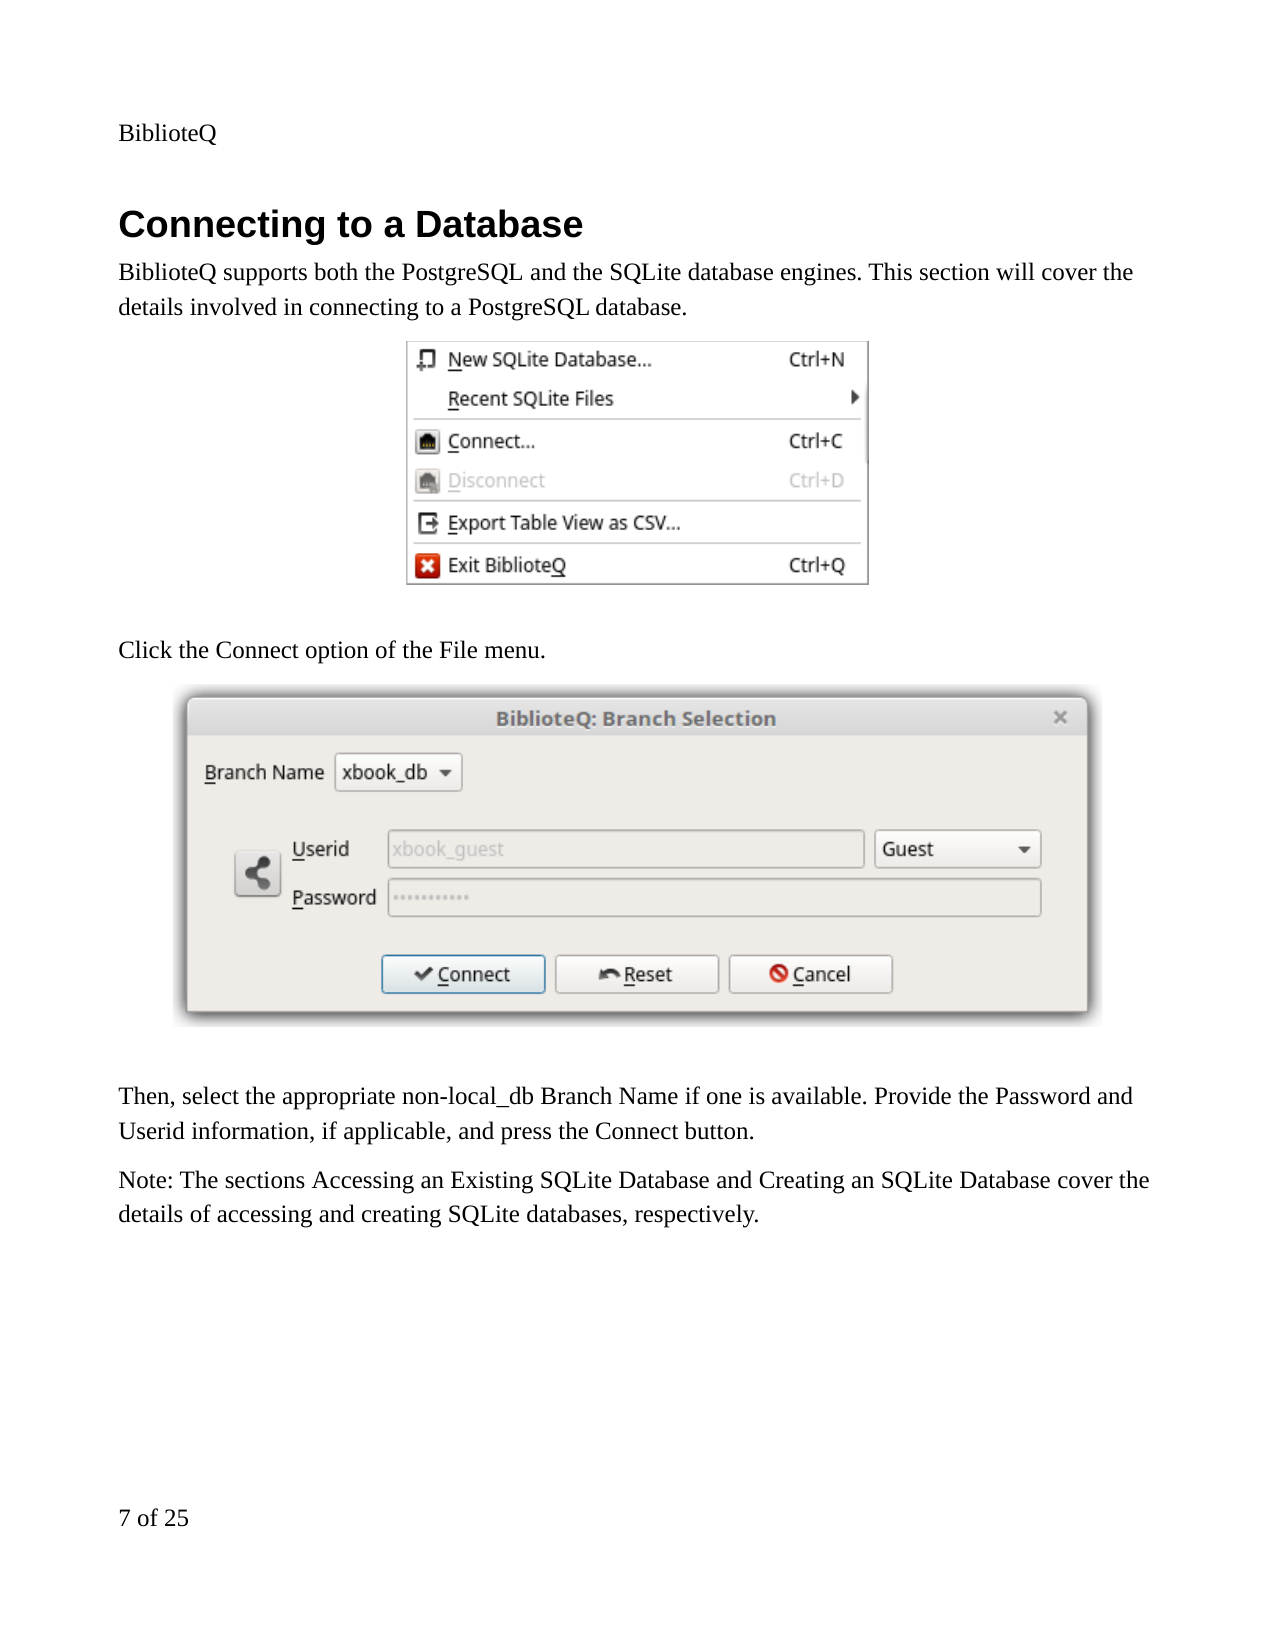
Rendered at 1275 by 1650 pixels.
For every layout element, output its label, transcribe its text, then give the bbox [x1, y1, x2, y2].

text Click the Connect option of the File menu. [118, 635, 1157, 664]
subtitle Connecting to a Database [118, 201, 1157, 245]
picture [406, 341, 869, 585]
text Note: The sections Accessing an Existing SQLite Database and Creating an SQLite Database cover the details of accessing and creating SQLite databases, respectively. [118, 1165, 1157, 1228]
text Then, select the appropriate non-local_db Branch Name if one is available. Provide the Password and Userid information, if applicable, and press the Connect button. [118, 1081, 1157, 1145]
picture [172, 684, 1103, 1027]
text BiblioteQ supports both the PostgreSQL and the SQLite database engines. This section will cover the details involved in connecting to a PostgreSQL database. [118, 257, 1157, 321]
